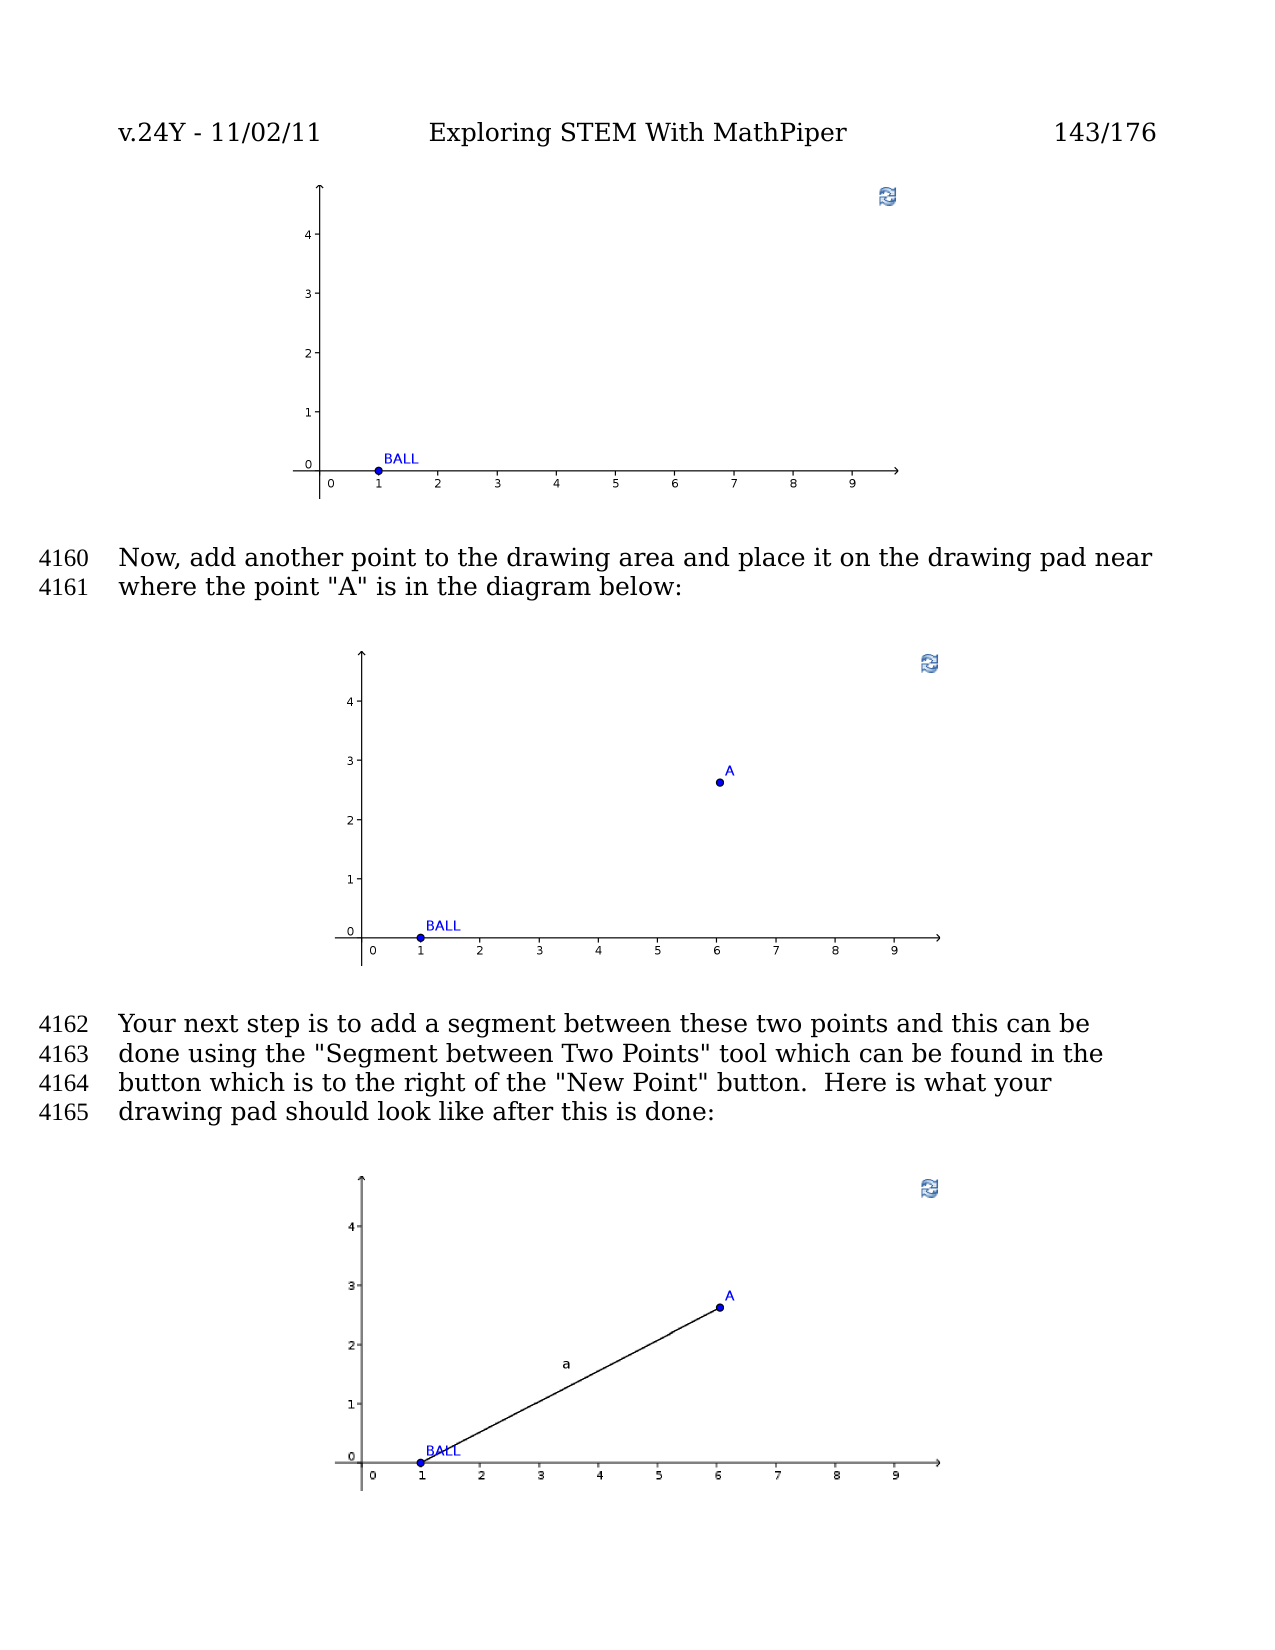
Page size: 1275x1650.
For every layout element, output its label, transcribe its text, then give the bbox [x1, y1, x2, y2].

picture [334, 651, 941, 966]
picture [292, 185, 899, 499]
text Your next step is to add a segment between these two points and this can be done using the "Segment between Two Points" tool which can be found in the button which is to the right of the "New Point" button. Here is what your drawing pad should look like after this is done: [118, 1010, 1157, 1126]
text Now, add another point to the drawing area and place it on the drawing pad near where the point "A" is in the diagram below: [118, 543, 1157, 601]
picture [334, 1176, 941, 1491]
